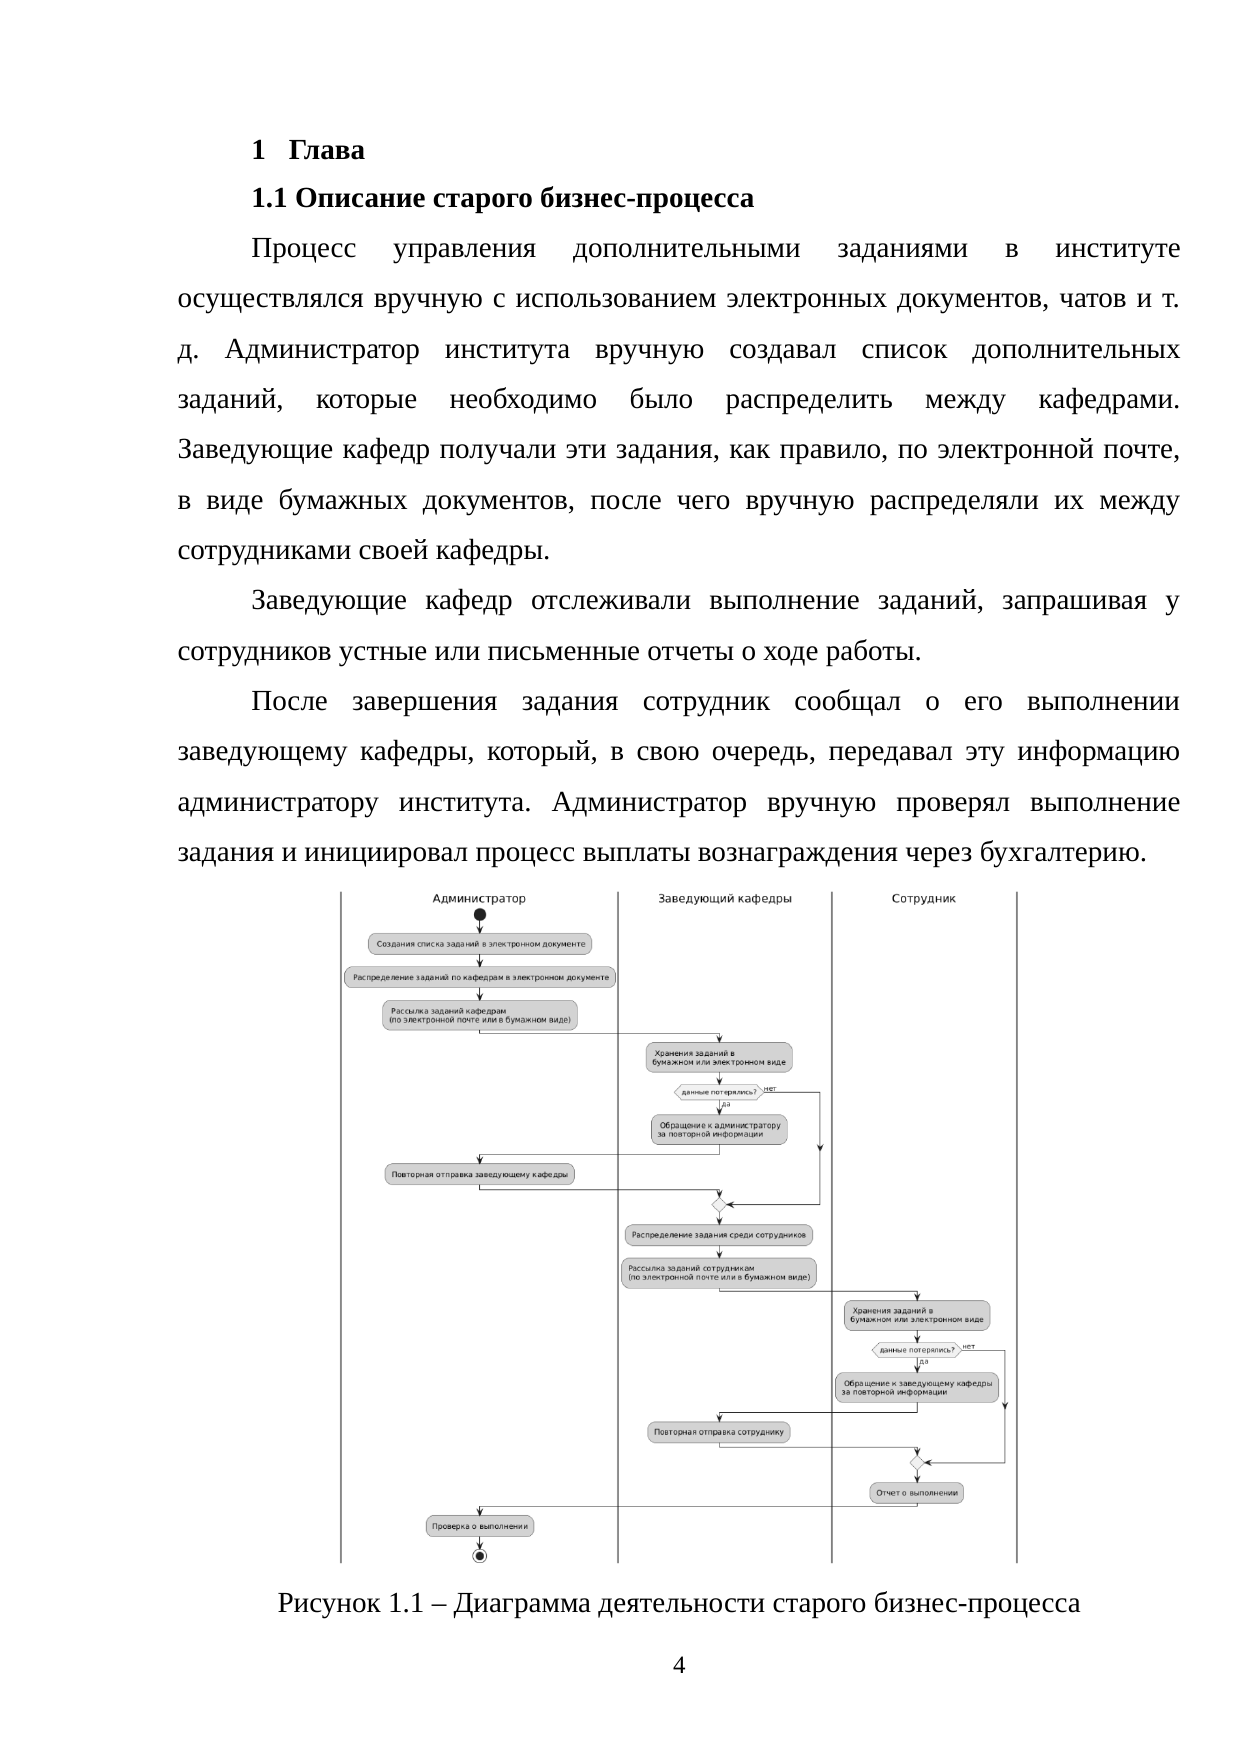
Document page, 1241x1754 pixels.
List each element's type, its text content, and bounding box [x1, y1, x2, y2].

text После завершения задания сотрудник сообщал о его выполнении заведующему кафедры, который, в свою очередь, передавал эту информацию администратору института. Администратор вручную проверял выполнение задания и инициировал процесс выплаты вознаграждения через бухгалтерию. [177, 683, 1181, 868]
text 1.1 Описание старого бизнес-процесса [177, 180, 1181, 213]
picture [331, 884, 1028, 1569]
subtitle Глава [251, 132, 1181, 166]
text Рисунок 1.1 – Диаграмма деятельности старого бизнес-процесса [177, 1585, 1181, 1619]
text Процесс управления дополнительными заданиями в институте осуществлялся вручную с использованием электронных документов, чатов и т. д. Администратор института вручную создавал список дополнительных заданий, которые необходимо было распределить между кафедрами. Заведующие кафедр получали эти задания, как правило, по электронной почте, в виде бумажных документов, после чего вручную распределяли их между сотрудниками своей кафедры. [177, 230, 1181, 566]
text Заведующие кафедр отслеживали выполнение заданий, запрашивая у сотрудников устные или письменные отчеты о ходе работы. [177, 582, 1181, 666]
